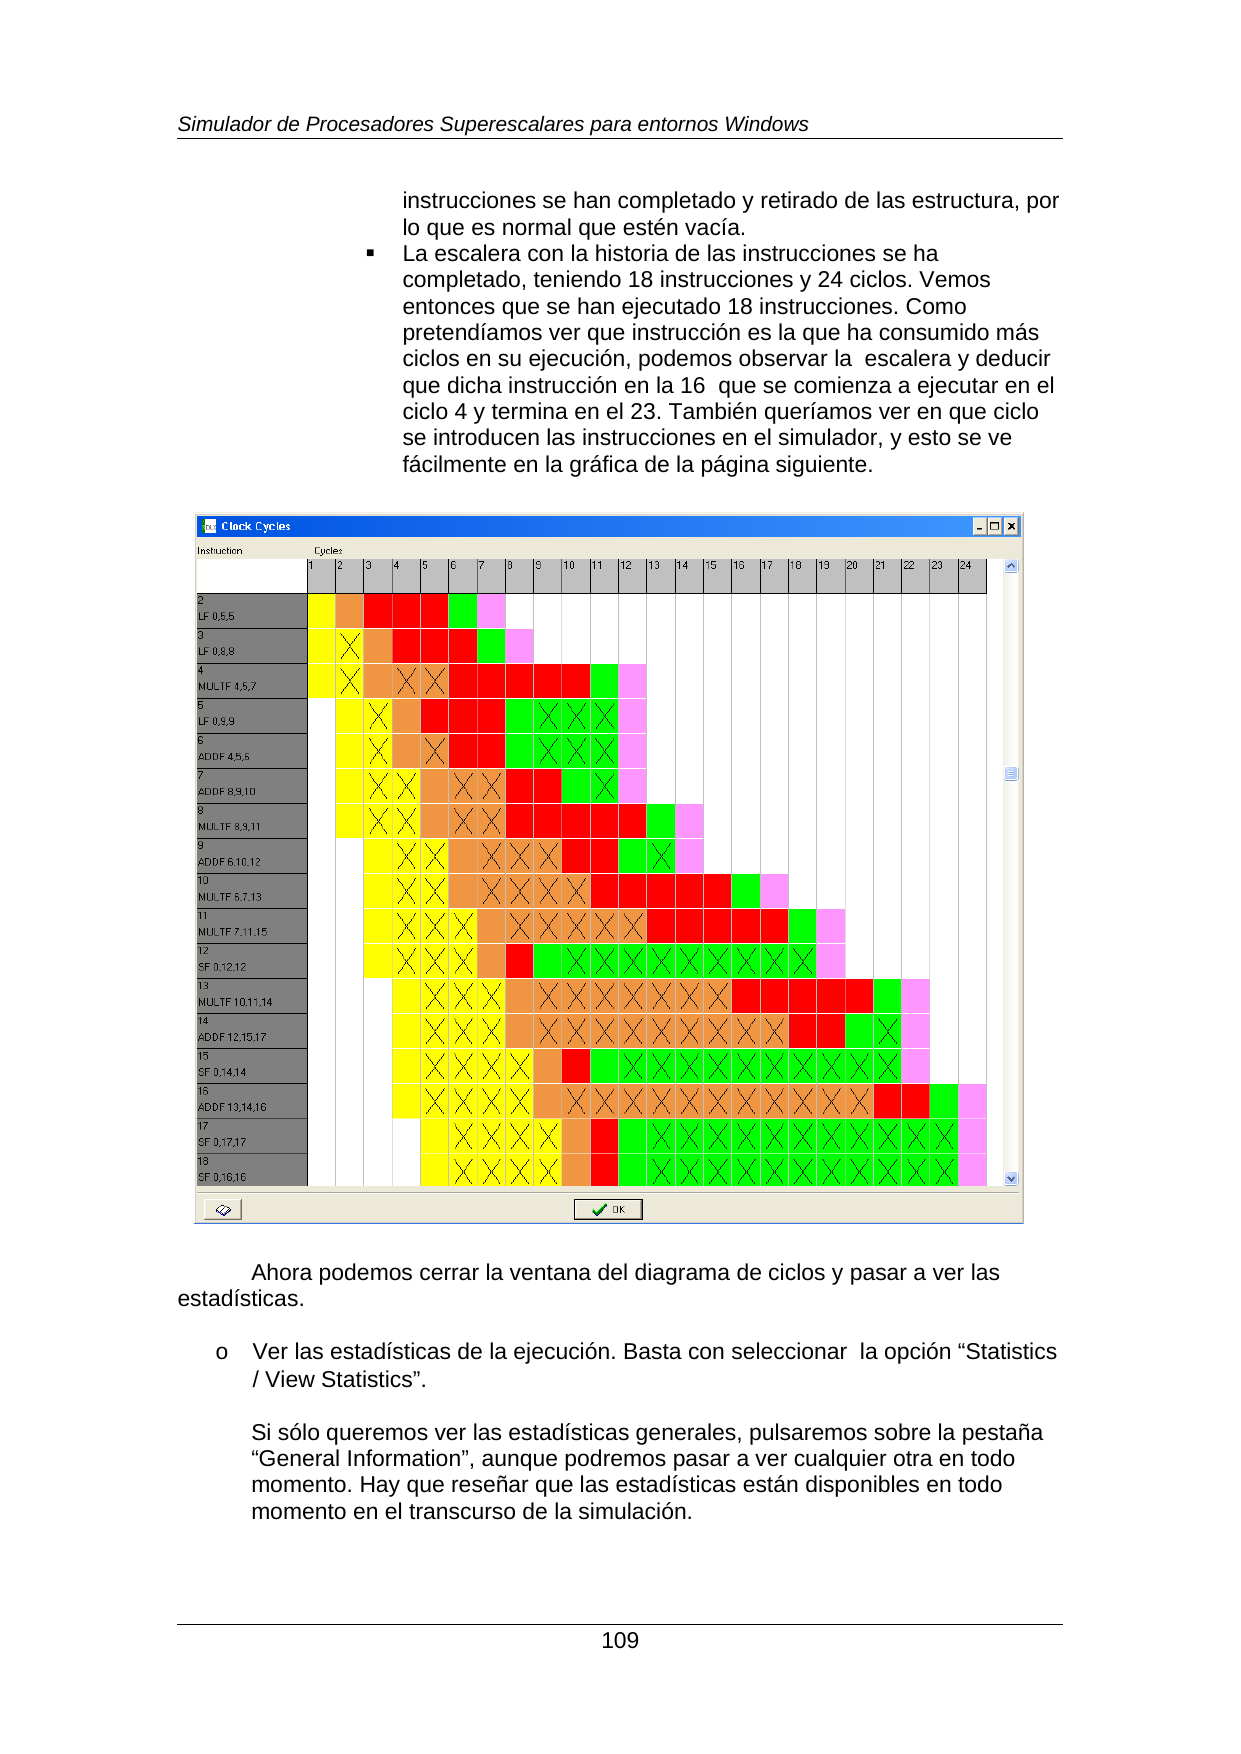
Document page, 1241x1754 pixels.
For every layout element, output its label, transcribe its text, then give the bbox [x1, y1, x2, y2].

list La escalera con la historia de las instrucciones se ha completado, teniendo 18 instrucciones y 24 ciclos. Vemos entonces que se han ejecutado 18 instrucciones. Como pretendíamos ver que instrucción es la que ha consumido más ciclos en su ejecución, podemos observar la escalera y deducir que dicha instrucción en la 16 que se comienza a ejecutar en el ciclo 4 y termina en el 23. También queríamos ver en que ciclo se introducen las instrucciones en el simulador, y esto se ve fácilmente en la gráfica de la página siguiente. [365, 240, 1063, 477]
list Ver las estadísticas de la ejecución. Basta con seleccionar la opción “Statistics / View Statistics”. [215, 1338, 1063, 1392]
picture [193, 512, 1024, 1224]
text Ahora podemos cerrar la ventana del diagrama de ciclos y pasar a ver las estadísticas. [177, 1259, 1063, 1311]
text Si sólo queremos ver las estadísticas generales, pulsaremos sobre la pestaña “General Information”, aunque podremos pasar a ver cualquier otra en todo momento. Hay que reseñar que las estadísticas están disponibles en todo momento en el transcurso de la simulación. [251, 1419, 1063, 1524]
list instrucciones se han completado y retirado de las estructura, por lo que es normal que estén vacía. [365, 187, 1063, 240]
